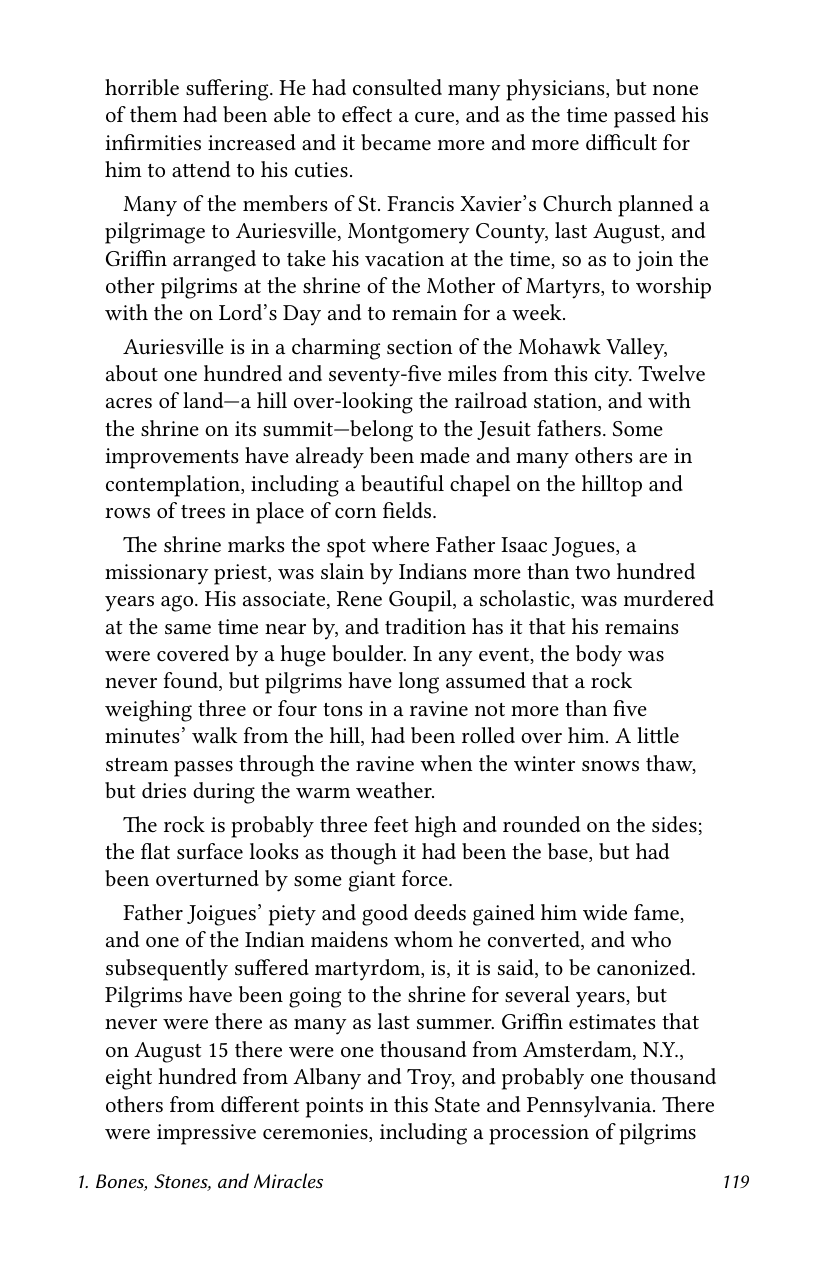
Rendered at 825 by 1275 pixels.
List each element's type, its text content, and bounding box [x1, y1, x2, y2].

text The shrine marks the spot where Father Isaac Jogues, a missionary priest, was slain by Indians more than two hundred years ago. His associate, Rene Goupil, a scholastic, was murdered at the same time near by, and tradition has it that his remains were covered by a huge boulder. In any event, the body was never found, but pilgrims have long assumed that a rock weighing three or four tons in a ravine not more than five minutes’ walk from the hill, had been rolled over him. A little stream passes through the ravine when the winter snows thaw, but dries during the warm weather. [105, 531, 720, 804]
text The rock is probably three feet high and rounded on the sides; the flat surface looks as though it had been the base, but had been overturned by some giant force. [105, 811, 720, 892]
text Many of the members of St. Francis Xavier’s Church planned a pilgrimage to Auriesville, Montgomery County, last August, and Griffin arranged to take his vacation at the time, so as to join the other pilgrims at the shrine of the Mother of Martyrs, to worship with the on Lord’s Day and to remain for a week. [105, 191, 720, 326]
text Auriesville is in a charming section of the Mohawk Valley, about one hundred and seventy-five miles from this city. Twelve acres of land—a hill over-looking the railroad station, and with the shrine on its summit—belong to the Jesuit fathers. Some improvements have already been made and many others are in contemplation, including a beautiful chapel on the hilltop and rows of trees in place of corn fields. [105, 334, 720, 524]
text Father Joigues’ piety and good deeds gained him wide fame, and one of the Indian maidens whom he converted, and who subsequently suffered martyrdom, is, it is said, to be canonized. Pilgrims have been going to the shrine for several years, but never were there as many as last summer. Griffin estimates that on August 15 there were one thousand from Amsterdam, N.Y., eight hundred from Albany and Troy, and probably one thousand others from different points in this State and Pennsylvania. There were impressive ceremonies, including a procession of pilgrims [105, 900, 720, 1145]
text horrible suffering. He had consulted many physicians, but none of them had been able to effect a cure, and as the time passed his infirmities increased and it became more and more difficult for him to attend to his cuties. [105, 75, 720, 183]
